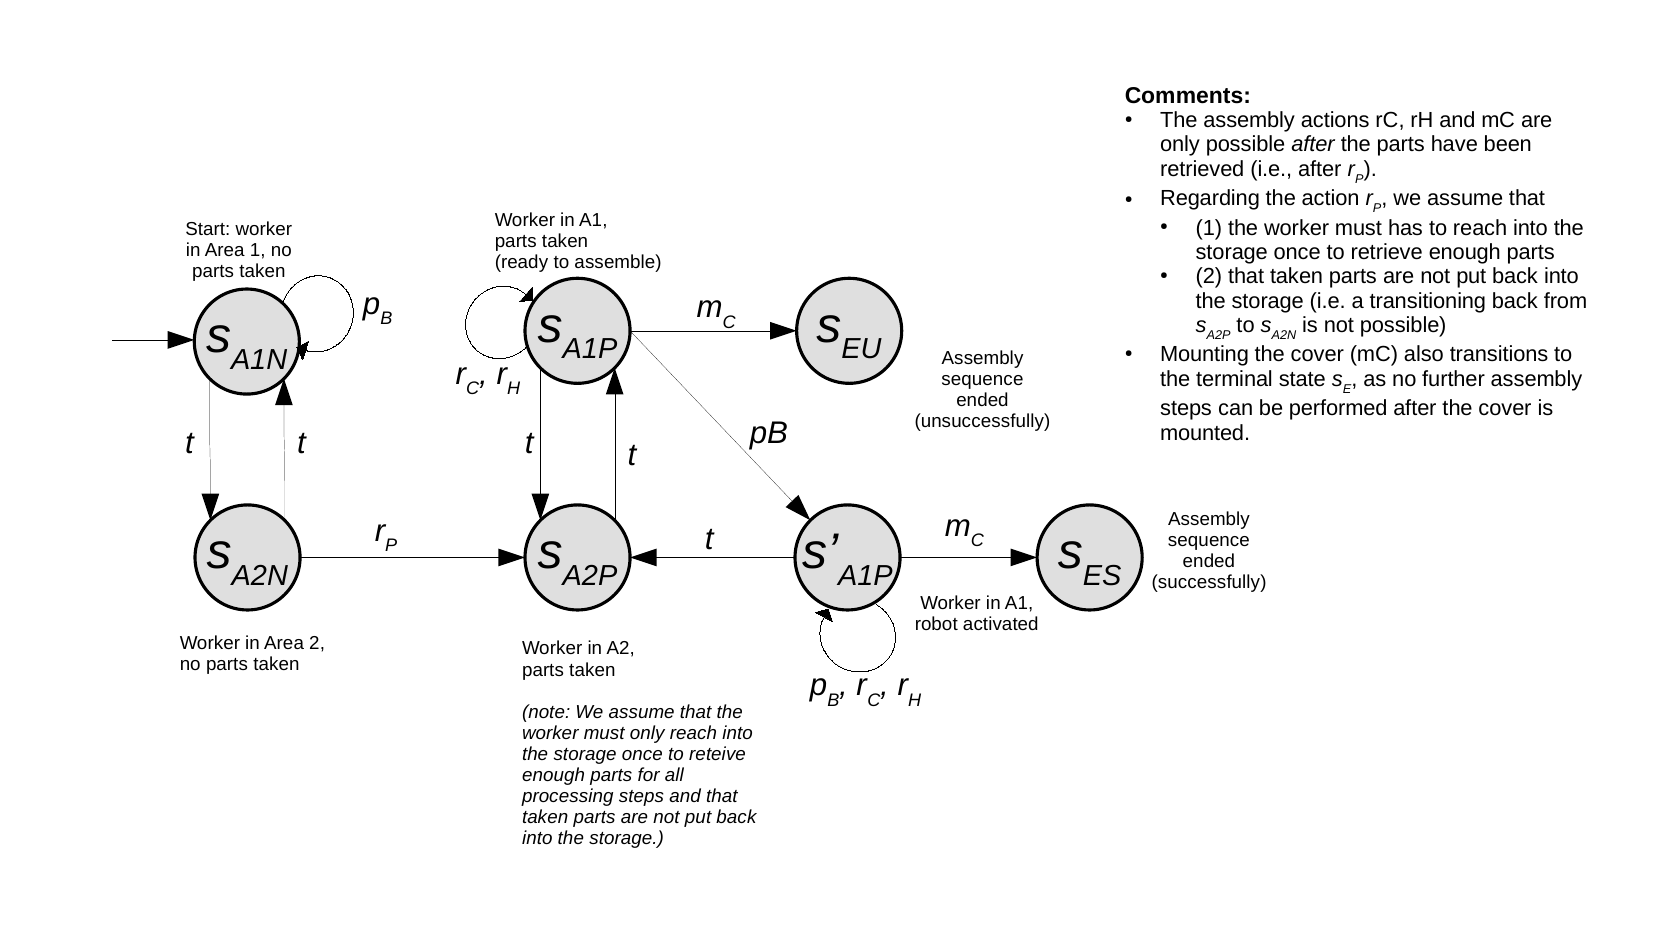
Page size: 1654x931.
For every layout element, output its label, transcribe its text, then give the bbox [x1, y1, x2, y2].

text_box t [510, 418, 551, 475]
text_box Worker in A1, parts taken (ready to assemble) [480, 202, 677, 280]
text_box Comments: The assembly actions rC, rH and mC are only possible after the parts have been retrieved (i.e., after rP). Regarding the action rP, we assume that (1) the worker must has to reach into the storage once to retrieve enough parts (2) that taken parts are not put back into the storage (i.e. a transitioning back from sA2P to sA2N is not possible) Mounting the cover (mC) also transitions to the terminal state sE, as no further assembly steps can be performed after the cover is mounted. [1110, 75, 1606, 657]
text_box Assembly sequence ended (unsuccessfully) [899, 339, 1110, 439]
text_box rC, rH [476, 348, 524, 358]
text_box [465, 286, 533, 359]
text_box pB [348, 278, 416, 336]
text_box t [170, 418, 211, 475]
text_box Worker in A2, parts taken (note: We assume that the worker must only reach into the storage once to reteive enough parts for all processing steps and that taken parts are not put back into the storage.) [507, 630, 781, 856]
text_box pB [735, 443, 757, 466]
text_box sA2P [525, 504, 631, 610]
text_box Assembly sequence ended (successfully) [1136, 501, 1422, 601]
text_box [876, 604, 896, 660]
text_box Worker in Area 2, no parts taken [165, 624, 346, 682]
text_box t [612, 429, 653, 487]
text_box pB [348, 295, 353, 330]
text_box mC [681, 332, 751, 340]
text_box mC [930, 500, 999, 558]
text_box t [690, 514, 731, 572]
text_box Start: worker in Area 1, no parts taken [170, 211, 321, 290]
text_box sES [1037, 504, 1110, 585]
text_box Worker in A1, robot activated [900, 585, 1201, 796]
text_box t [282, 418, 323, 475]
text_box sEU [796, 278, 902, 384]
text_box pB [735, 408, 803, 466]
text_box sA1N [194, 289, 300, 395]
text_box rC, rH [440, 348, 536, 406]
text_box sA2N [195, 504, 301, 610]
text_box [815, 609, 833, 660]
text_box rP [360, 505, 428, 563]
text_box mC [681, 282, 751, 331]
text_box s’A1P [795, 504, 901, 610]
text_box pB, rC, rH [795, 660, 937, 718]
text_box [282, 275, 354, 360]
text_box sA1P [525, 278, 631, 384]
